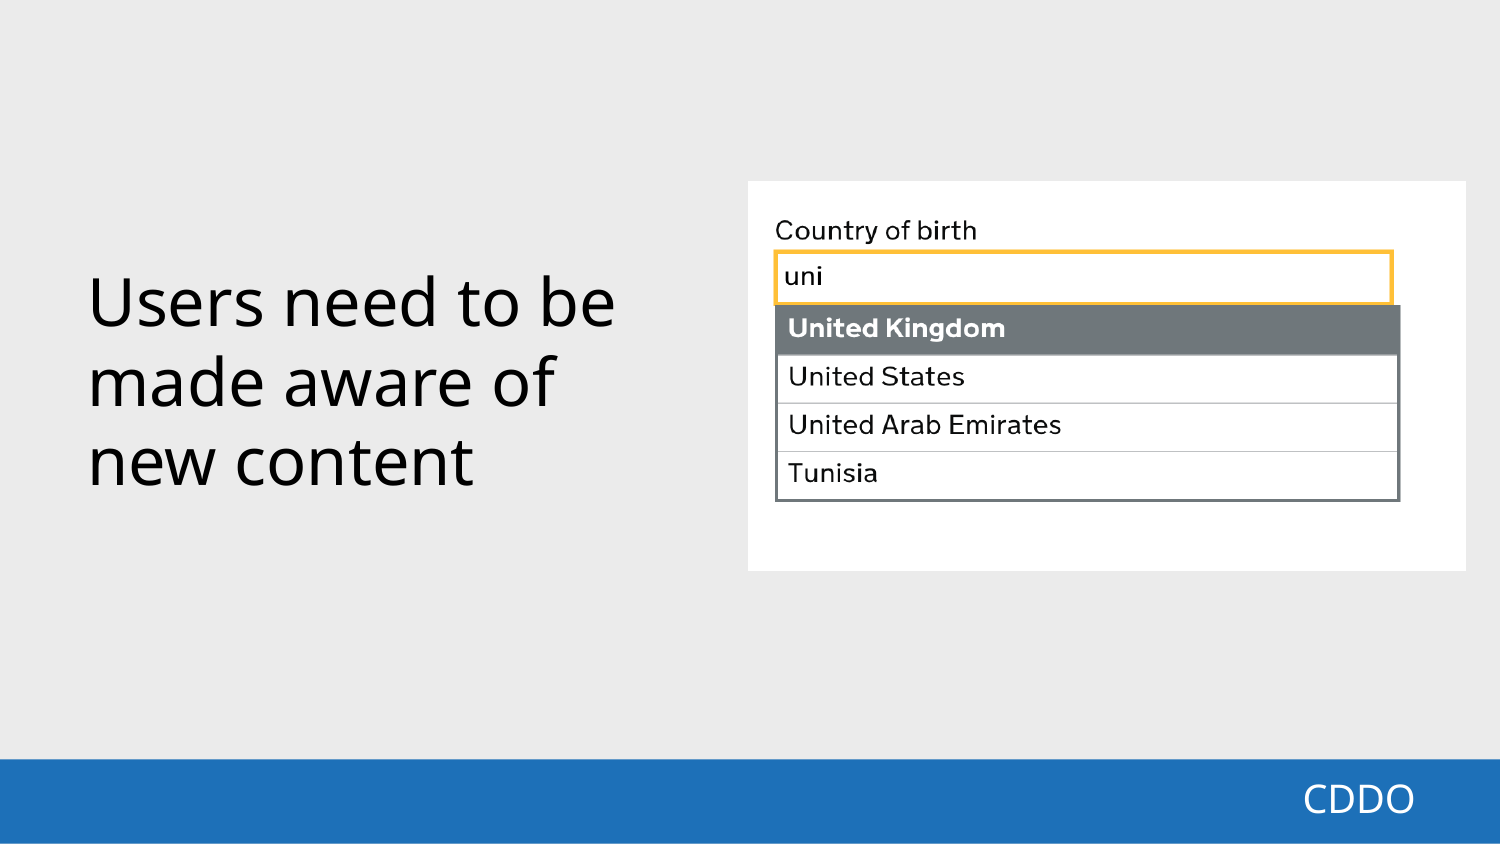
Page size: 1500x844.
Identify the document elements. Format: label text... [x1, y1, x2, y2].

title Users need to be made aware of new content [84, 0, 672, 759]
picture [748, 181, 1466, 571]
